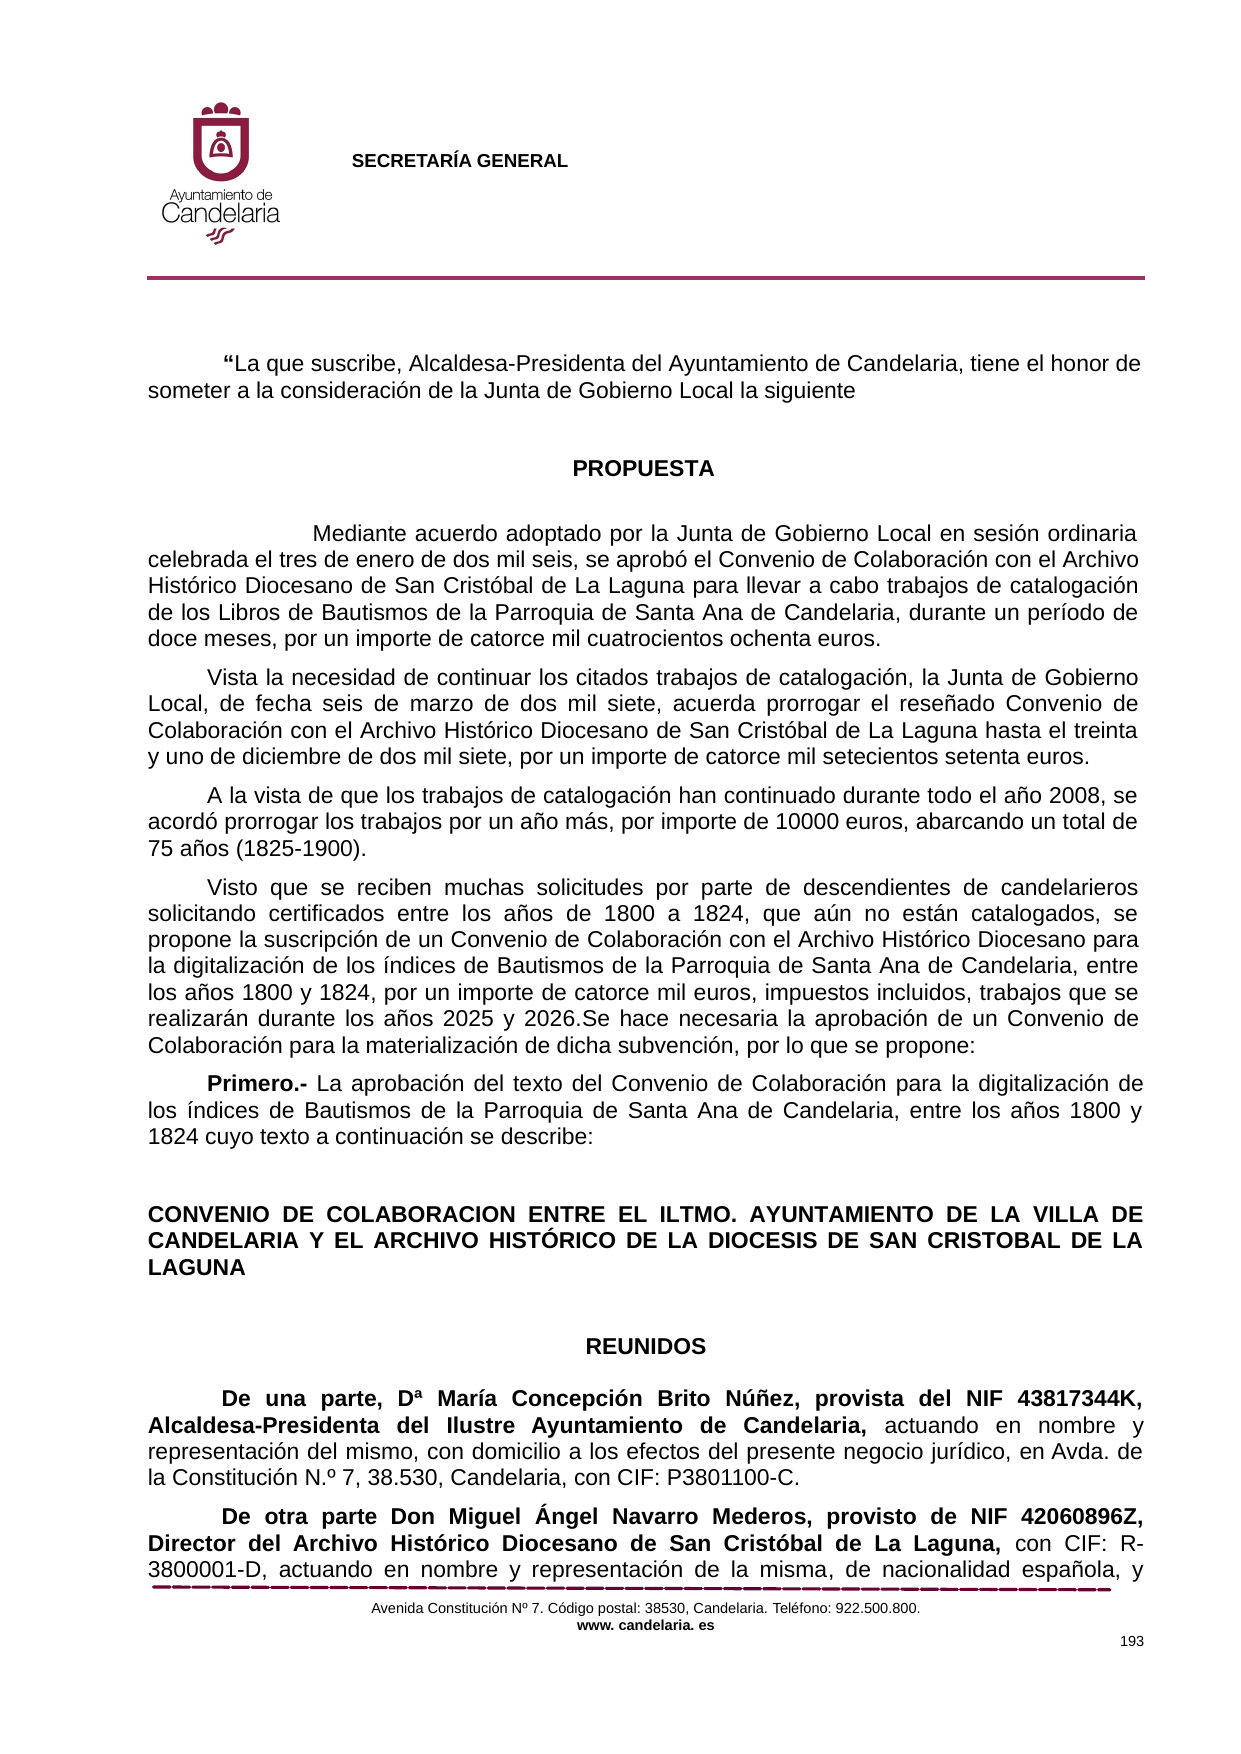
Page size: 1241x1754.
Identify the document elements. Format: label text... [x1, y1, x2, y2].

text Visto que se reciben muchas solicitudes por parte de descendientes de candelarieros solicitando certificados entre los años de 1800 a 1824, que aún no están catalogados, se propone la suscripción de un Convenio de Colaboración con el Archivo Histórico Diocesano para la digitalización de los índices de Bautismos de la Parroquia de Santa Ana de Candelaria, entre los años 1800 y 1824, por un importe de catorce mil euros, impuestos incluidos, trabajos que se realizarán durante los años 2025 y 2026.Se hace necesaria la aprobación de un Convenio de Colaboración para la materialización de dicha subvención, por lo que se propone: [148, 873, 1139, 1058]
text Mediante acuerdo adoptado por la Junta de Gobierno Local en sesión ordinaria celebrada el tres de enero de dos mil seis, se aprobó el Convenio de Colaboración con el Archivo Histórico Diocesano de San Cristóbal de La Laguna para llevar a cabo trabajos de catalogación de los Libros de Bautismos de la Parroquia de Santa Ana de Candelaria, durante un período de doce meses, por un importe de catorce mil cuatrocientos ochenta euros. [148, 520, 1139, 651]
text Vista la necesidad de continuar los citados trabajos de catalogación, la Junta de Gobierno Local, de fecha seis de marzo de dos mil siete, acuerda prorrogar el reseñado Convenio de Colaboración con el Archivo Histórico Diocesano de San Cristóbal de La Laguna hasta el treinta y uno de diciembre de dos mil siete, por un importe de catorce mil setecientos setenta euros. [148, 664, 1139, 769]
text “La que suscribe, Alcaldesa-Presidenta del Ayuntamiento de Candelaria, tiene el honor de someter a la consideración de la Junta de Gobierno Local la siguiente [148, 350, 1144, 403]
text A la vista de que los trabajos de catalogación han continuado durante todo el año 2008, se acordó prorrogar los trabajos por un año más, por importe de 10000 euros, abarcando un total de 75 años (1825-1900). [148, 782, 1139, 861]
text De una parte, Dª María Concepción Brito Núñez, provista del NIF 43817344K, Alcaldesa-Presidenta del Ilustre Ayuntamiento de Candelaria, actuando en nombre y representación del mismo, con domicilio a los efectos del presente negocio jurídico, en Avda. de la Constitución N.º 7, 38.530, Candelaria, con CIF: P3801100-C. [148, 1385, 1144, 1491]
text Primero.- La aprobación del texto del Convenio de Colaboración para la digitalización de los índices de Bautismos de la Parroquia de Santa Ana de Candelaria, entre los años 1800 y 1824 cuyo texto a continuación se describe: [148, 1070, 1144, 1149]
text De otra parte Don Miguel Ángel Navarro Mederos, provisto de NIF 42060896Z, Director del Archivo Histórico Diocesano de San Cristóbal de La Laguna, con CIF: R-3800001-D, actuando en nombre y representación de la misma, de nacionalidad española, y [148, 1503, 1144, 1582]
text CONVENIO DE COLABORACION ENTRE EL ILTMO. AYUNTAMIENTO DE LA VILLA DE CANDELARIA Y EL ARCHIVO HISTÓRICO DE LA DIOCESIS DE SAN CRISTOBAL DE LA LAGUNA [148, 1201, 1144, 1280]
text REUNIDOS [148, 1333, 1144, 1359]
text PROPUESTA [148, 454, 1139, 481]
